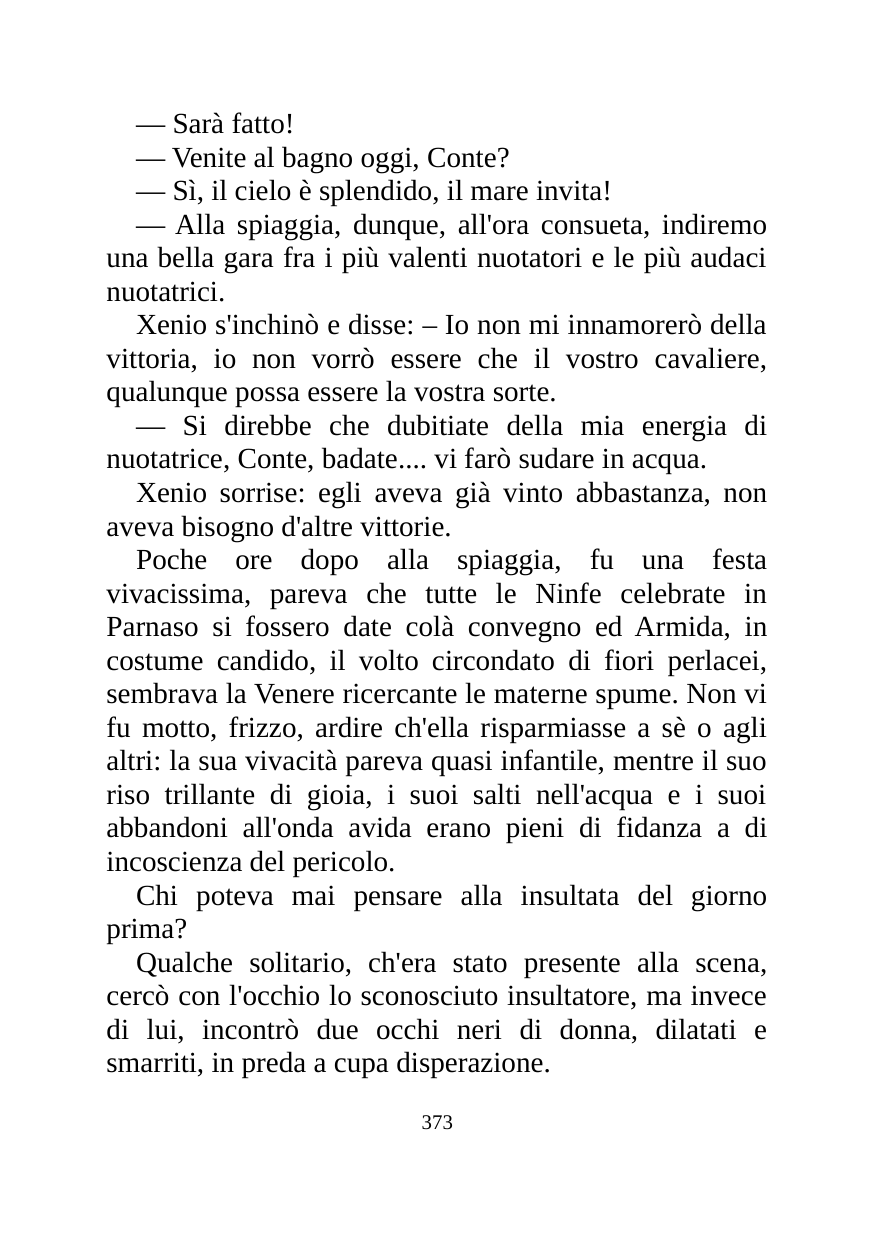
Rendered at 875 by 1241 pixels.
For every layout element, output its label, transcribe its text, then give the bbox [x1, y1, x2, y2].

text — Alla spiaggia, dunque, all'ora consueta, indiremo una bella gara fra i più valenti nuotatori e le più audaci nuotatrici. [106, 207, 768, 307]
text Xenio sorrise: egli aveva già vinto abbastanza, non aveva bisogno d'altre vittorie. [106, 475, 768, 542]
text Qualche solitario, ch'era stato presente alla scena, cercò con l'occhio lo sconosciuto insultatore, ma invece di lui, incontrò due occhi neri di donna, dilatati e smarriti, in preda a cupa disperazione. [106, 945, 768, 1079]
text — Si direbbe che dubitiate della mia energia di nuotatrice, Conte, badate.... vi farò sudare in acqua. [106, 408, 768, 475]
text — Sì, il cielo è splendido, il mare invita! [106, 173, 768, 207]
text — Venite al bagno oggi, Conte? [106, 140, 768, 173]
text Xenio s'inchinò e disse: – Io non mi innamorerò della vittoria, io non vorrò essere che il vostro cavaliere, qualunque possa essere la vostra sorte. [106, 307, 768, 408]
text — Sarà fatto! [106, 106, 768, 140]
text Chi poteva mai pensare alla insultata del giorno prima? [106, 878, 768, 945]
text Poche ore dopo alla spiaggia, fu una festa vivacissima, pareva che tutte le Ninfe celebrate in Parnaso si fossero date colà convegno ed Armida, in costume candido, il volto circondato di fiori perlacei, sembrava la Venere ricercante le materne spume. Non vi fu motto, frizzo, ardire ch'ella risparmiasse a sè o agli altri: la sua vivacità pareva quasi infantile, mentre il suo riso trillante di gioia, i suoi salti nell'acqua e i suoi abbandoni all'onda avida erano pieni di fidanza a di incoscienza del pericolo. [106, 542, 768, 878]
